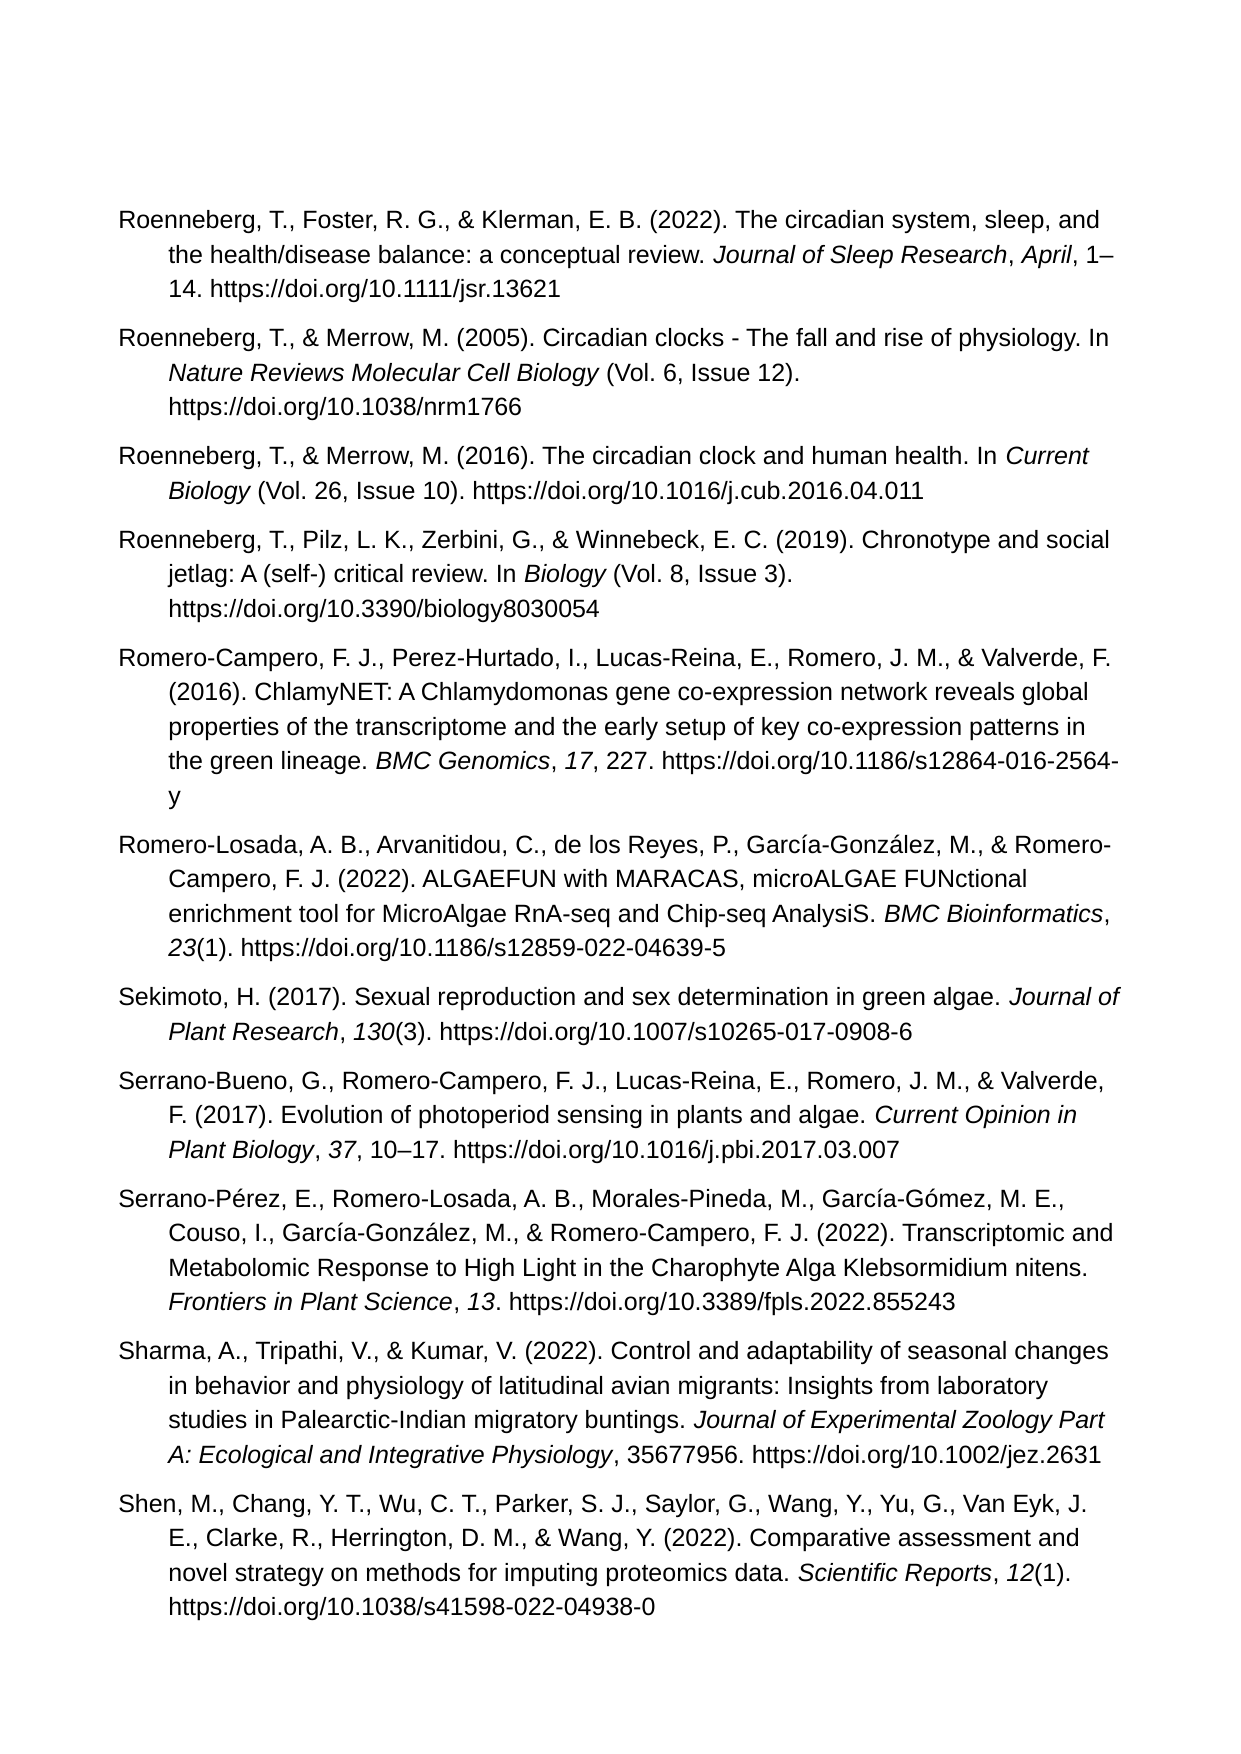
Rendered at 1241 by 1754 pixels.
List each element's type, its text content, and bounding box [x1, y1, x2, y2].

text Serrano-Pérez, E., Romero-Losada, A. B., Morales-Pineda, M., García-Gómez, M. E., Couso, I., García-González, M., & Romero-Campero, F. J. (2022). Transcriptomic and Metabolomic Response to High Light in the Charophyte Alga Klebsormidium nitens. Frontiers in Plant Science, 13. https://doi.org/10.3389/fpls.2022.855243 [118, 1184, 1122, 1316]
text Sharma, A., Tripathi, V., & Kumar, V. (2022). Control and adaptability of seasonal changes in behavior and physiology of latitudinal avian migrants: Insights from laboratory studies in Palearctic-Indian migratory buntings. Journal of Experimental Zoology Part A: Ecological and Integrative Physiology, 35677956. https://doi.org/10.1002/jez.2631 [118, 1336, 1122, 1468]
text Roenneberg, T., Pilz, L. K., Zerbini, G., & Winnebeck, E. C. (2019). Chronotype and social jetlag: A (self-) critical review. In Biology (Vol. 8, Issue 3). https://doi.org/10.3390/biology8030054 [118, 525, 1122, 622]
text Shen, M., Chang, Y. T., Wu, C. T., Parker, S. J., Saylor, G., Wang, Y., Yu, G., Van Eyk, J. E., Clarke, R., Herrington, D. M., & Wang, Y. (2022). Comparative assessment and novel strategy on methods for imputing proteomics data. Scientific Reports, 12(1). https://doi.org/10.1038/s41598-022-04938-0 [118, 1489, 1122, 1621]
text Roenneberg, T., & Merrow, M. (2016). The circadian clock and human health. In Current Biology (Vol. 26, Issue 10). https://doi.org/10.1016/j.cub.2016.04.011 [118, 441, 1122, 504]
text Roenneberg, T., & Merrow, M. (2005). Circadian clocks - The fall and rise of physiology. In Nature Reviews Molecular Cell Biology (Vol. 6, Issue 12). https://doi.org/10.1038/nrm1766 [118, 323, 1122, 421]
text Sekimoto, H. (2017). Sexual reproduction and sex determination in green algae. Journal of Plant Research, 130(3). https://doi.org/10.1007/s10265-017-0908-6 [118, 982, 1122, 1045]
text Romero-Campero, F. J., Perez-Hurtado, I., Lucas-Reina, E., Romero, J. M., & Valverde, F. (2016). ChlamyNET: A Chlamydomonas gene co-expression network reveals global properties of the transcriptome and the early setup of key co-expression patterns in the green lineage. BMC Genomics, 17, 227. https://doi.org/10.1186/s12864-016-2564-y [118, 643, 1122, 809]
text Roenneberg, T., Foster, R. G., & Klerman, E. B. (2022). The circadian system, sleep, and the health/disease balance: a conceptual review. Journal of Sleep Research, April, 1–14. https://doi.org/10.1111/jsr.13621 [118, 205, 1122, 303]
text Romero-Losada, A. B., Arvanitidou, C., de los Reyes, P., García-González, M., & Romero-Campero, F. J. (2022). ALGAEFUN with MARACAS, microALGAE FUNctional enrichment tool for MicroAlgae RnA-seq and Chip-seq AnalysiS. BMC Bioinformatics, 23(1). https://doi.org/10.1186/s12859-022-04639-5 [118, 830, 1122, 962]
text Serrano-Bueno, G., Romero-Campero, F. J., Lucas-Reina, E., Romero, J. M., & Valverde, F. (2017). Evolution of photoperiod sensing in plants and algae. Current Opinion in Plant Biology, 37, 10–17. https://doi.org/10.1016/j.pbi.2017.03.007 [118, 1066, 1122, 1163]
